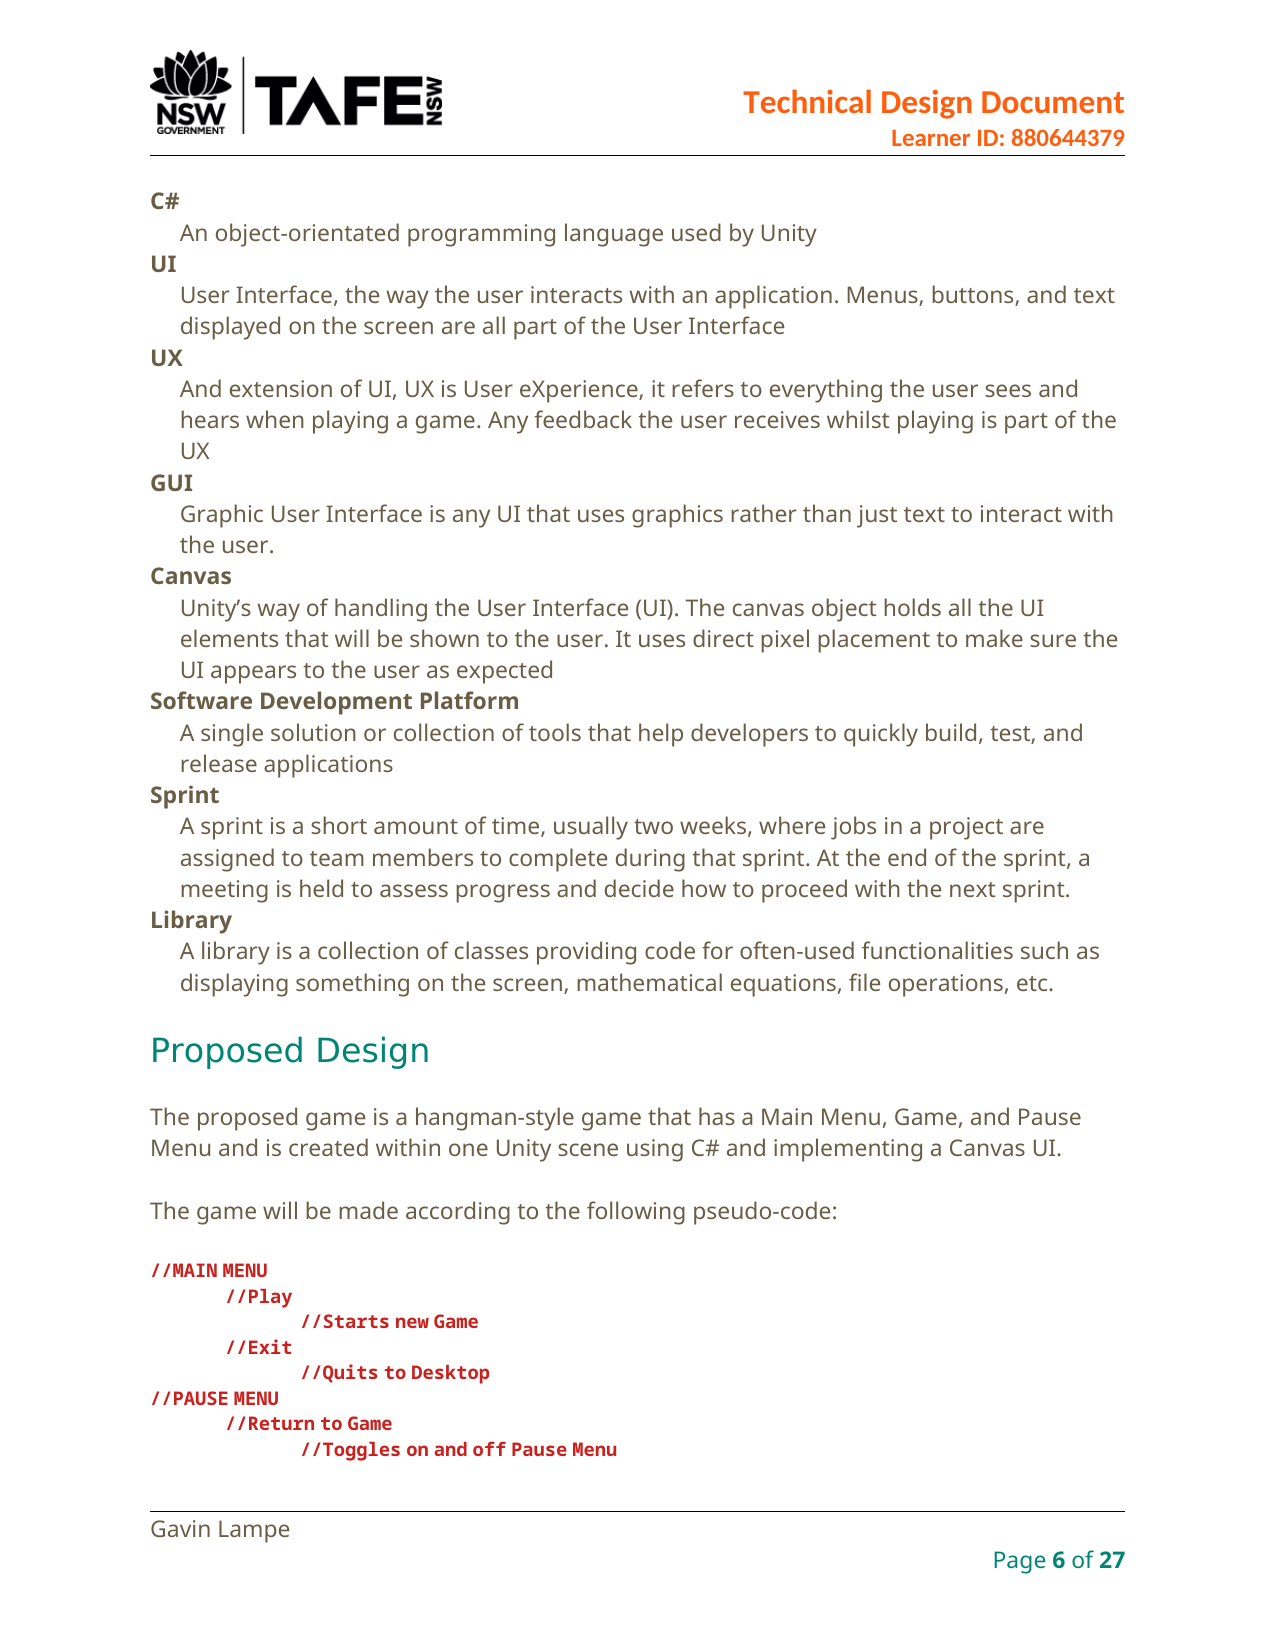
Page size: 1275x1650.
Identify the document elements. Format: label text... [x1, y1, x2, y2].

text //MAIN MENU //Play //Starts new Game //Exit //Quits to Desktop //PAUSE MENU //Return to Game //Toggles on and off Pause Menu [150, 1257, 1125, 1462]
text UX [150, 341, 1125, 373]
subtitle Proposed Design [150, 1031, 1125, 1070]
text And extension of UI, UX is User eXperience, it refers to everything the user sees and hears when playing a game. Any feedback the user receives whilst playing is part of the UX [179, 373, 1125, 466]
text A library is a collection of classes providing code for often-used functionalities such as displaying something on the screen, mathematical equations, file operations, etc. [179, 935, 1125, 998]
text The game will be made according to the following pseudo-code: [150, 1195, 1125, 1226]
text Sprint [150, 779, 1125, 810]
text Graphic User Interface is any UI that uses graphics rather than just text to interact with the user. [179, 498, 1125, 560]
text A sprint is a short amount of time, usually two weeks, where jobs in a project are assigned to team members to complete during that sprint. At the end of the sprint, a meeting is held to assess progress and decide how to proceed with the next sprint. [179, 810, 1125, 904]
text Unity’s way of handling the User Interface (UI). The canvas object holds all the UI elements that will be shown to the user. It uses direct pixel placement to make sure the UI appears to the user as expected [179, 591, 1125, 685]
text UI [150, 248, 1125, 279]
text A single solution or collection of tools that help developers to quickly build, test, and release applications [179, 716, 1125, 779]
text Software Development Platform [150, 685, 1125, 716]
text An object-orientated programming language used by Unity [179, 216, 1125, 248]
text Library [150, 904, 1125, 935]
text User Interface, the way the user interacts with an application. Menus, buttons, and text displayed on the screen are all part of the User Interface [179, 279, 1125, 341]
text GUI [150, 466, 1125, 498]
text The proposed game is a hangman-style game that has a Main Menu, Game, and Pause Menu and is created within one Unity scene using C# and implementing a Canvas UI. [150, 1101, 1125, 1164]
text C# [150, 185, 1125, 216]
text Canvas [150, 560, 1125, 591]
